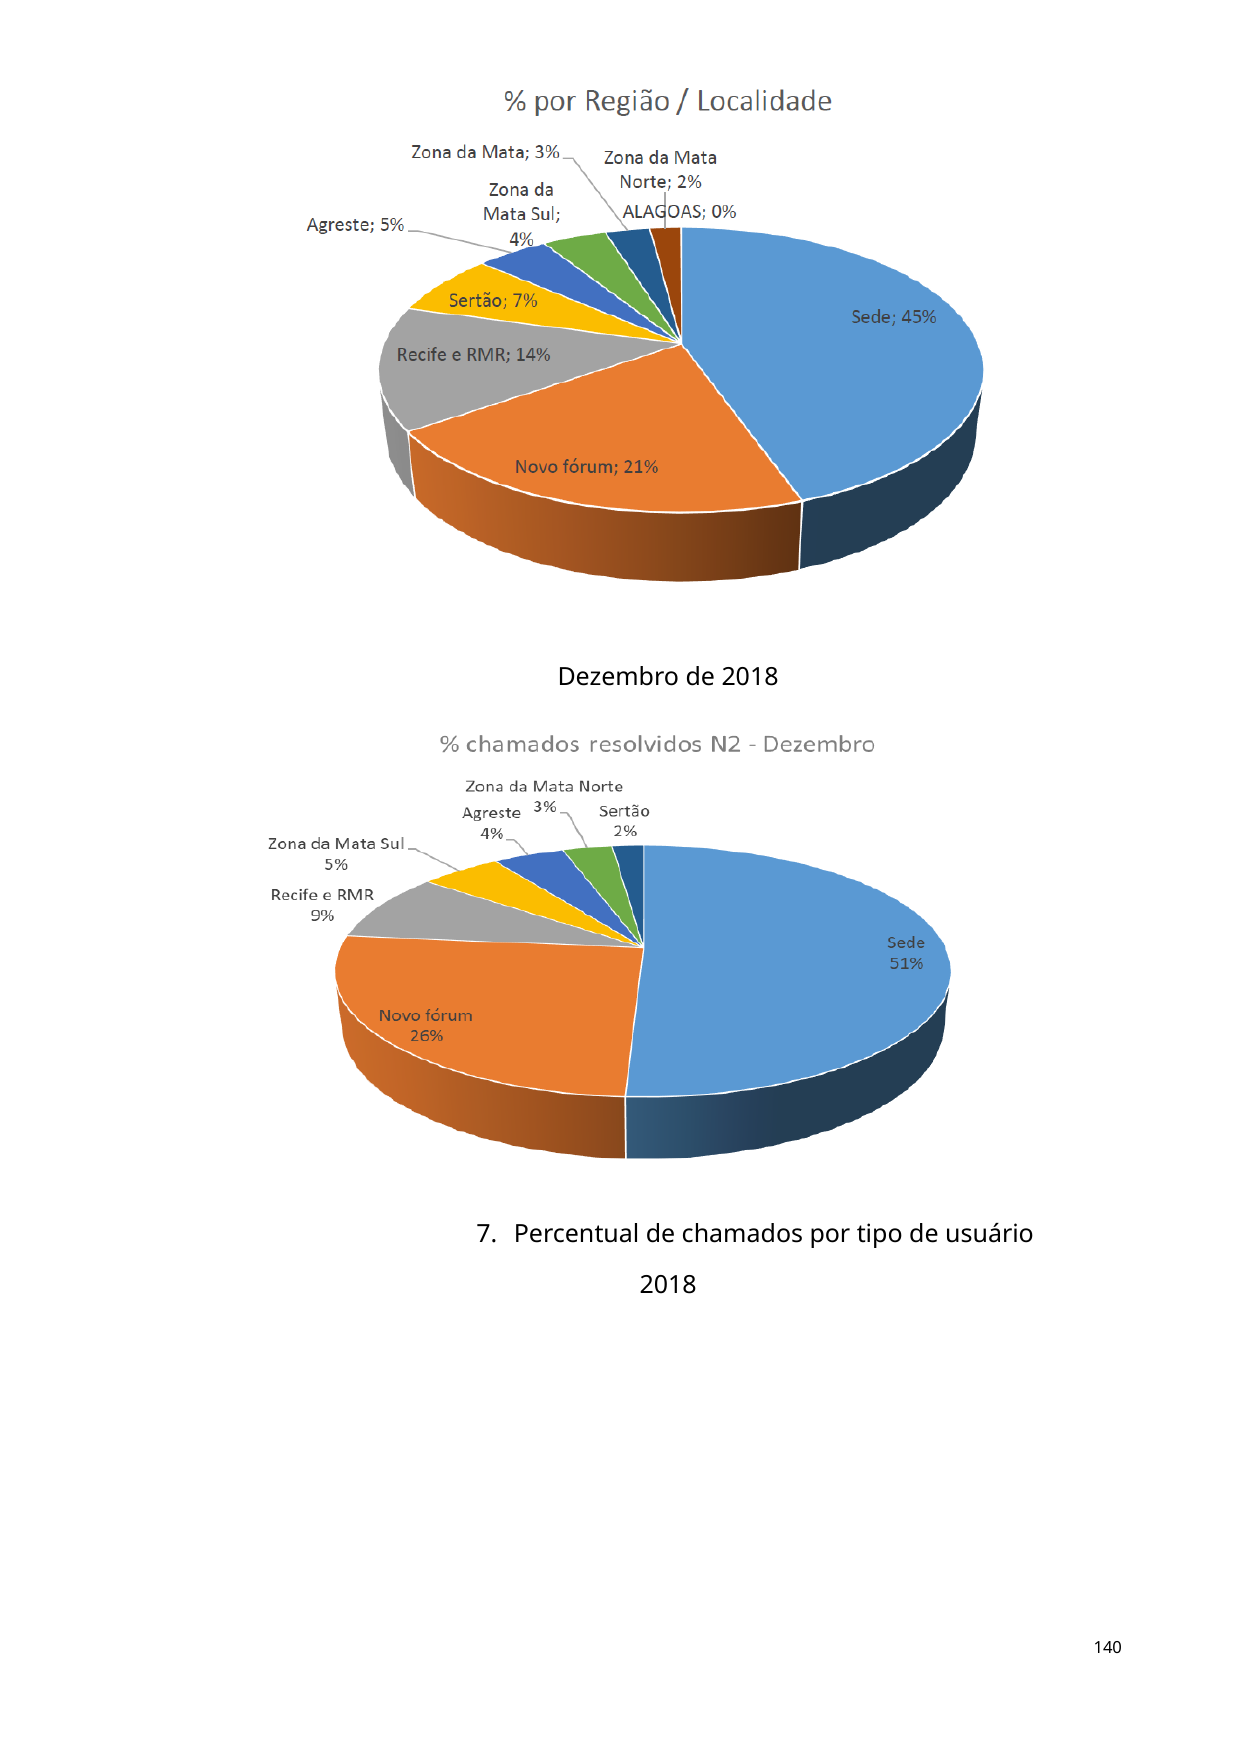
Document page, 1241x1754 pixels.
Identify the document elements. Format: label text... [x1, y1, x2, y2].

text 2018 [214, 1267, 1122, 1301]
list Percentual de chamados por tipo de usuário [476, 1216, 1122, 1250]
text Dezembro de 2018 [214, 659, 1122, 693]
